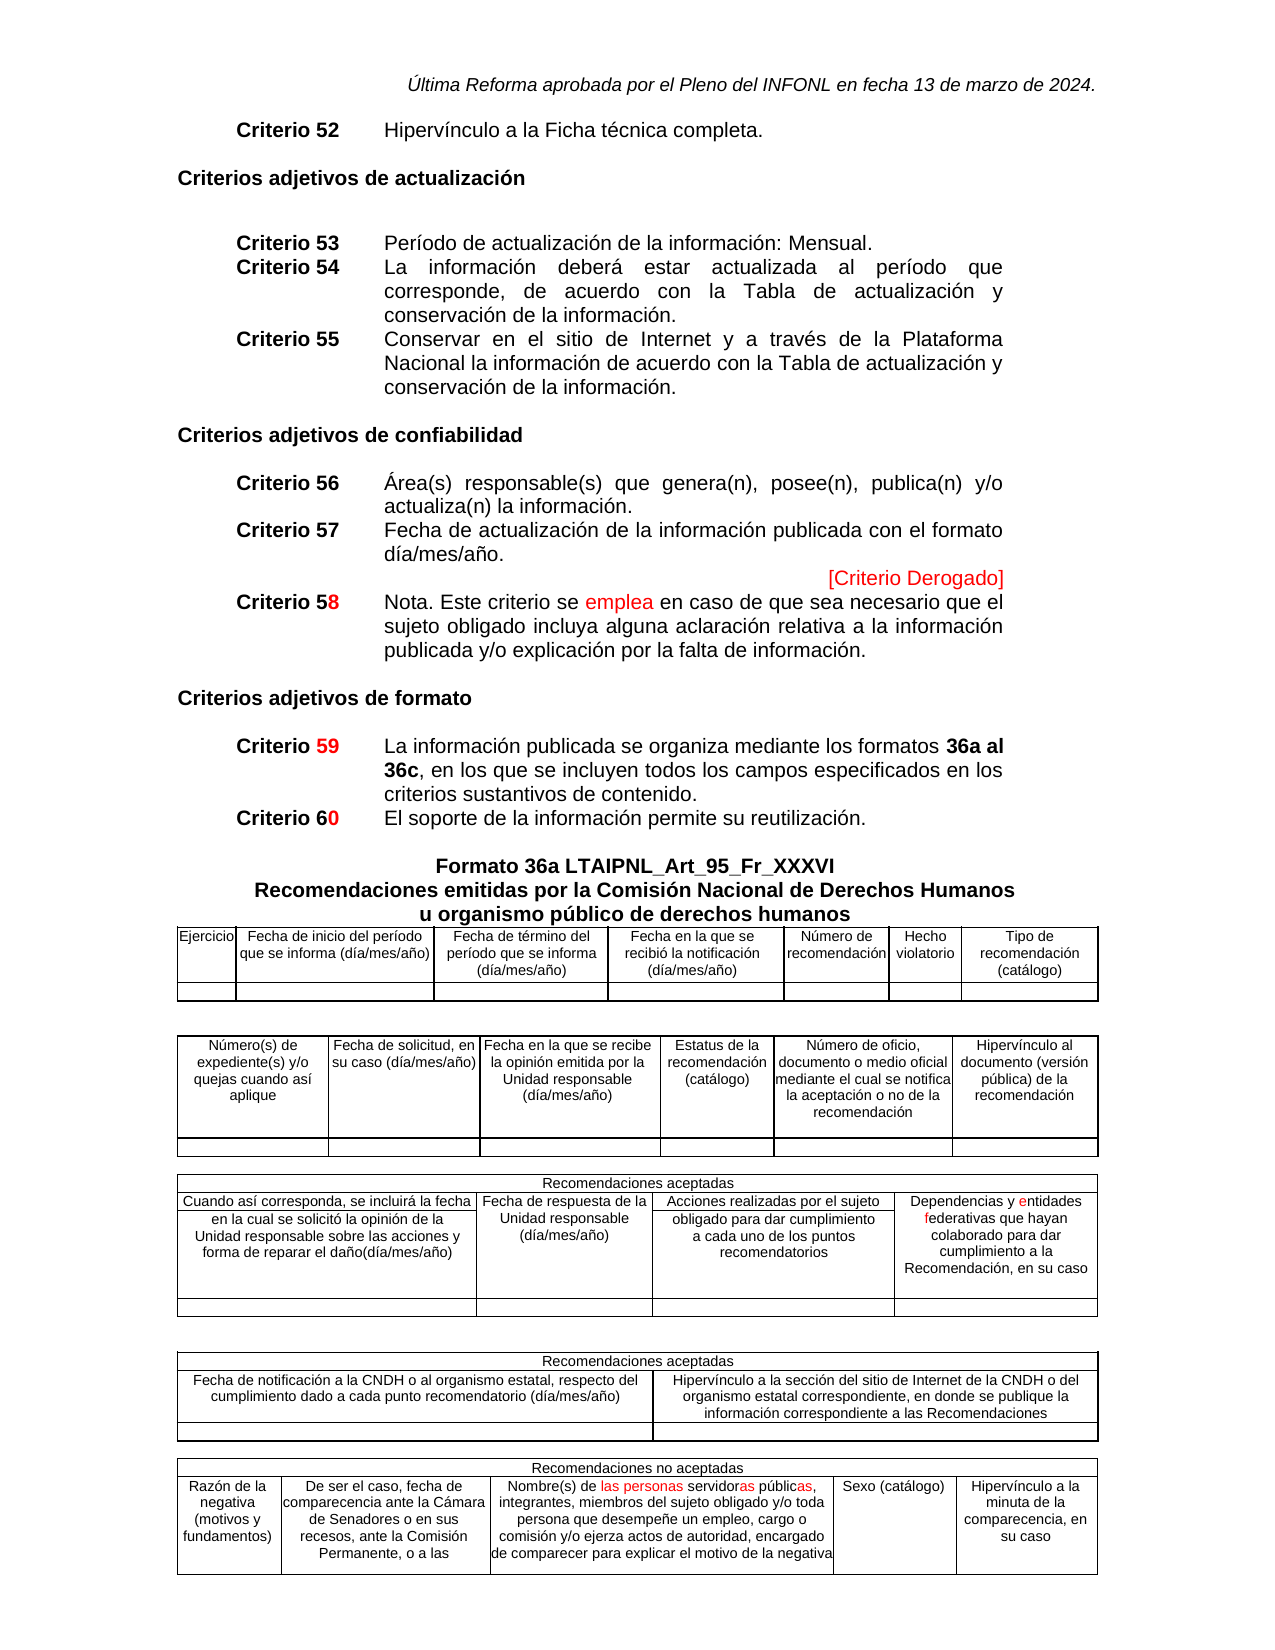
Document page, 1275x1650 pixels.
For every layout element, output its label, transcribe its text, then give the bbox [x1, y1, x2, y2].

text Criterio 59 La información publicada se organiza mediante los formatos 36a al 36c, en los que se incluyen todos los campos especificados en los criterios sustantivos de contenido. [236, 734, 1004, 806]
table_cell Nombre(s) de las personas servidoras públicas, integrantes, miembros del sujeto obligado y/o toda persona que desempeñe un empleo, cargo o comisión y/o ejerza actos de autoridad, encargado de comparecer para explicar el motivo de la negativa [491, 1477, 833, 1574]
table_header Estatus de la recomendación (catálogo) [661, 1037, 773, 1137]
table_cell [178, 1299, 476, 1316]
table_cell Fecha de notificación a la CNDH o al organismo estatal, respecto del cumplimiento dado a cada punto recomendatorio (día/mes/año) [178, 1371, 652, 1422]
text Criterios adjetivos de formato [177, 686, 1009, 710]
text Formato 36a LTAIPNL_Art_95_Fr_XXXVI [177, 854, 1093, 878]
table_cell [178, 983, 235, 1000]
table_cell [785, 983, 888, 1000]
table_header Fecha de término del período que se informa (día/mes/año) [435, 928, 607, 982]
table_cell Hipervínculo a la minuta de la comparecencia, en su caso [957, 1477, 1097, 1574]
table_cell Sexo (catálogo) [834, 1477, 956, 1574]
table_cell [653, 1299, 894, 1316]
table_cell [895, 1299, 1097, 1316]
text Criterio 53 Período de actualización de la información: Mensual. [236, 231, 1004, 255]
table_cell [477, 1299, 652, 1316]
table_cell Cuando así corresponda, se incluirá la fecha [178, 1193, 476, 1209]
table_cell [481, 1139, 660, 1156]
table_cell [435, 983, 607, 1000]
table_cell Dependencias y entidades federativas que hayan colaborado para dar cumplimiento a la Recomendación, en su caso [895, 1193, 1097, 1298]
table_cell [890, 983, 961, 1000]
table_cell obligado para dar cumplimiento a cada uno de los puntos recomendatorios [653, 1211, 894, 1298]
table_header Número de oficio, documento o medio oficial mediante el cual se notifica la aceptación o no de la recomendación [775, 1037, 952, 1137]
table_cell en la cual se solicitó la opinión de la Unidad responsable sobre las acciones y forma de reparar el daño(día/mes/año) [178, 1211, 476, 1298]
text Criterio 55 Conservar en el sitio de Internet y a través de la Plataforma Nacional la información de acuerdo con la Tabla de actualización y conservación de la información. [236, 327, 1004, 398]
table_cell [661, 1139, 773, 1156]
text Criterio 54 La información deberá estar actualizada al período que corresponde, de acuerdo con la Tabla de actualización y conservación de la información. [236, 255, 1004, 327]
table_header Fecha en la que se recibe la opinión emitida por la Unidad responsable (día/mes/año) [481, 1037, 660, 1137]
table_cell [237, 983, 433, 1000]
table_cell Fecha de respuesta de la Unidad responsable (día/mes/año) [477, 1193, 652, 1298]
table_header Tipo de recomendación (catálogo) [962, 928, 1097, 982]
text Criterio 60 El soporte de la información permite su reutilización. [236, 806, 1004, 830]
table_header Recomendaciones no aceptadas [178, 1459, 1097, 1476]
table_cell De ser el caso, fecha de comparecencia ante la Cámara de Senadores o en sus recesos, ante la Comisión Permanente, o a las [282, 1477, 490, 1574]
table_cell Acciones realizadas por el sujeto [653, 1193, 894, 1209]
text u organismo público de derechos humanos [177, 902, 1093, 926]
table_cell [654, 1423, 1097, 1440]
table_cell [329, 1139, 479, 1156]
text Criterio 52 Hipervínculo a la Ficha técnica completa. [236, 118, 1004, 142]
table_cell Hipervínculo a la sección del sitio de Internet de la CNDH o del organismo estatal correspondiente, en donde se publique la información correspondiente a las Recomendaciones [654, 1371, 1097, 1422]
table_header Recomendaciones aceptadas [178, 1175, 1097, 1192]
table_cell [953, 1139, 1097, 1156]
table_cell Razón de la negativa (motivos y fundamentos) [178, 1477, 281, 1574]
table_cell [609, 983, 783, 1000]
table_header Ejercicio [178, 928, 235, 982]
table_header Hipervínculo al documento (versión pública) de la recomendación [953, 1037, 1097, 1137]
table_header Fecha en la que se recibió la notificación (día/mes/año) [609, 928, 783, 982]
table_header Fecha de solicitud, en su caso (día/mes/año) [329, 1037, 479, 1137]
text Criterios adjetivos de confiabilidad [177, 422, 1009, 446]
text Criterio 58 Nota. Este criterio se emplea en caso de que sea necesario que el sujeto obligado incluya alguna aclaración relativa a la información publicada y/o explicación por la falta de información. [236, 590, 1004, 662]
table_header Recomendaciones aceptadas [178, 1353, 1097, 1370]
table_cell [962, 983, 1097, 1000]
table_cell [178, 1139, 328, 1156]
table_cell [775, 1139, 952, 1156]
text Criterios adjetivos de actualización [177, 166, 1009, 190]
table_header Fecha de inicio del período que se informa (día/mes/año) [237, 928, 433, 982]
table_header Hecho violatorio [890, 928, 961, 982]
text Criterio 56 Área(s) responsable(s) que genera(n), posee(n), publica(n) y/o actualiza(n) la información. [236, 470, 1004, 518]
text Recomendaciones emitidas por la Comisión Nacional de Derechos Humanos [177, 878, 1093, 902]
text [Criterio Derogado] [236, 566, 1004, 590]
table_header Número(s) de expediente(s) y/o quejas cuando así aplique [178, 1037, 328, 1137]
table_header Número de recomendación [785, 928, 888, 982]
table_cell [178, 1423, 652, 1440]
text Criterio 57 Fecha de actualización de la información publicada con el formato día/mes/año. [236, 518, 1004, 566]
